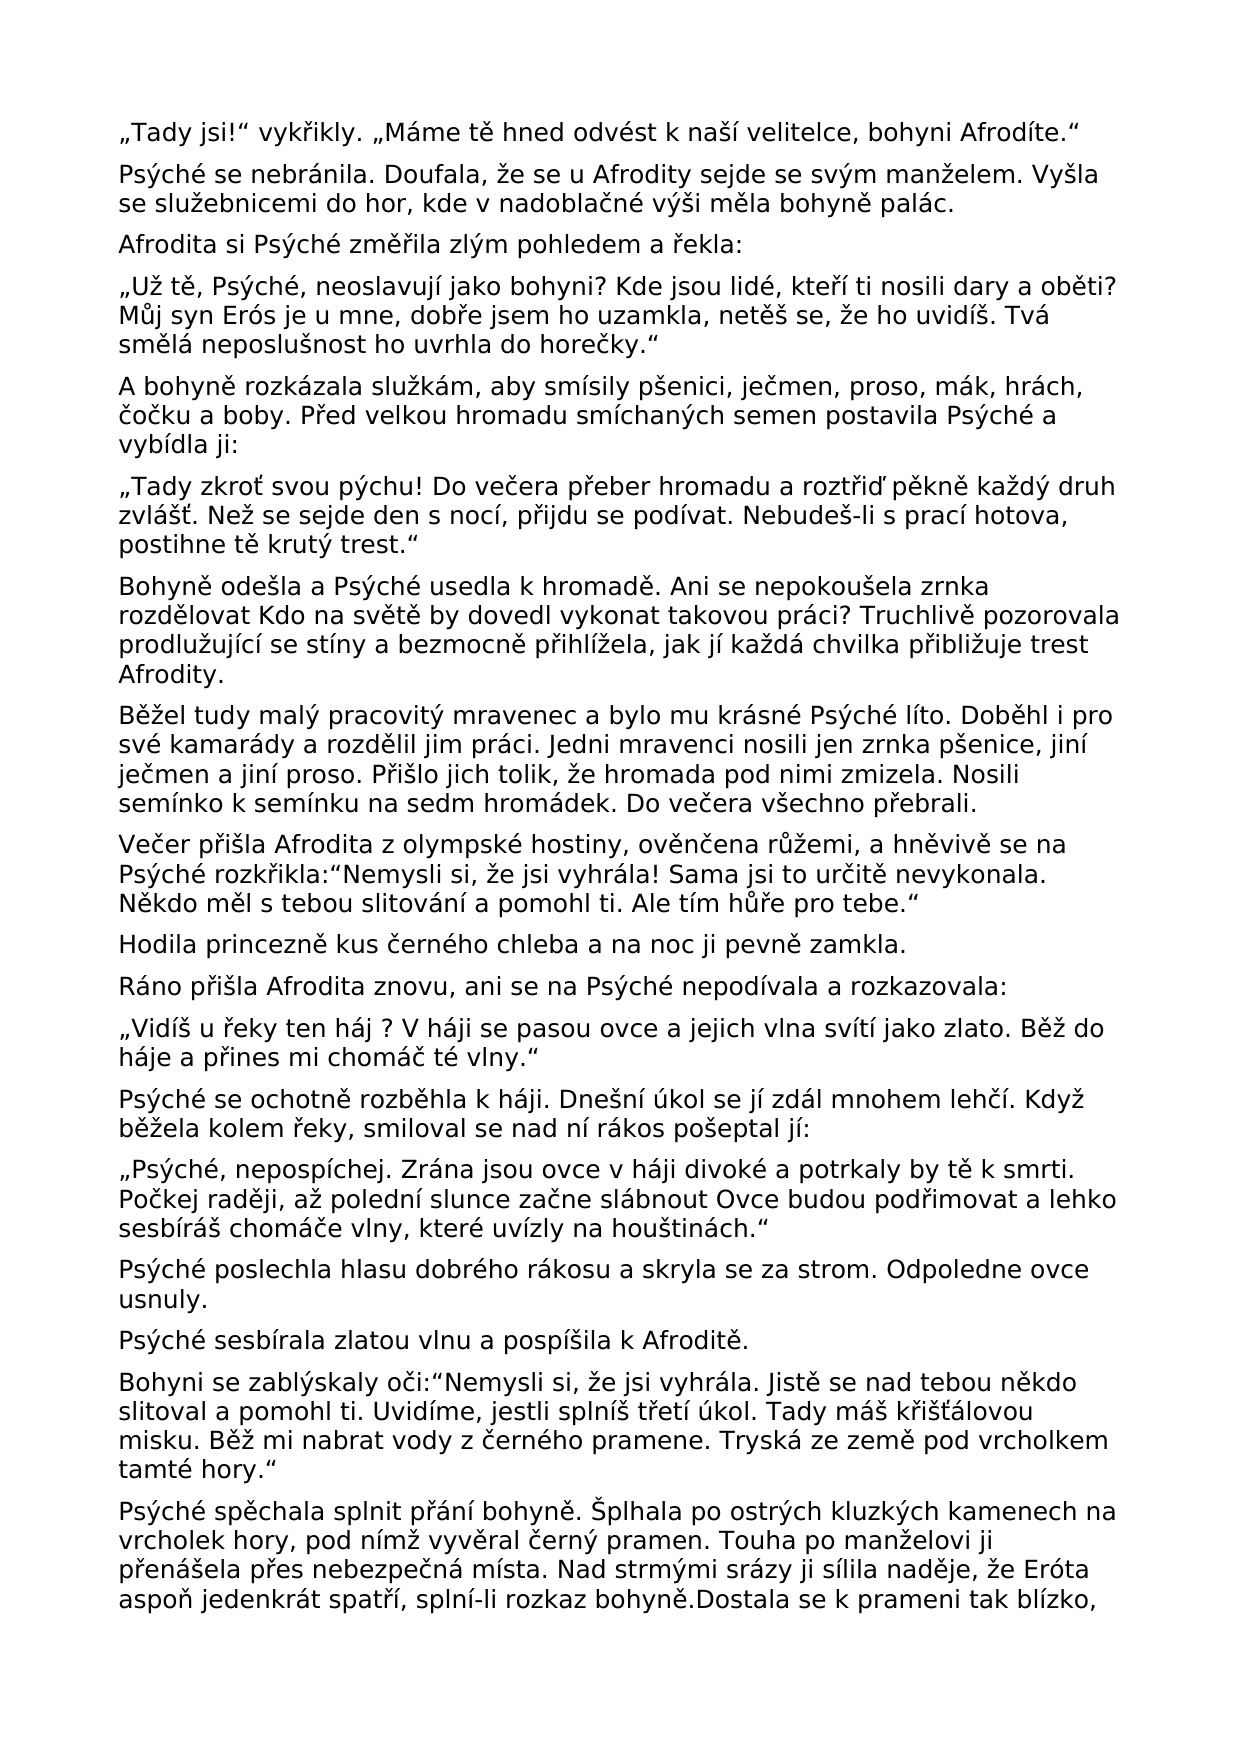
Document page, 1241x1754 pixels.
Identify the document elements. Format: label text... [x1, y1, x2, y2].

text „Tady jsi!“ vykřikly. „Máme tě hned odvést k naší velitelce, bohyni Afrodíte.“ [118, 118, 1122, 147]
text Bohyně odešla a Psýché usedla k hromadě. Ani se nepokoušela zrnka rozdělovat Kdo na světě by dovedl vykonat takovou práci? Truchlivě pozorovala prodlužující se stíny a bezmocně přihlížela, jak jí každá chvilka přibližuje trest Afrodity. [118, 572, 1122, 689]
text Psýché spěchala splnit přání bohyně. Šplhala po ostrých kluzkých kamenech na vrcholek hory, pod nímž vyvěral černý pramen. Touha po manželovi ji přenášela přes nebezpečná místa. Nad strmými srázy ji sílila naděje, že Eróta aspoň jedenkrát spatří, splní-li rozkaz bohyně.Dostala se k prameni tak blízko, [118, 1497, 1122, 1614]
text Psýché se nebránila. Doufala, že se u Afrodity sejde se svým manželem. Vyšla se služebnicemi do hor, kde v nadoblačné výši měla bohyně palác. [118, 160, 1122, 218]
text „Vidíš u řeky ten háj ? V háji se pasou ovce a jejich vlna svítí jako zlato. Běž do háje a přines mi chomáč té vlny.“ [118, 1014, 1122, 1072]
text Hodila princezně kus černého chleba a na noc ji pevně zamkla. [118, 931, 1122, 960]
text Psýché sesbírala zlatou vlnu a pospíšila k Afroditě. [118, 1326, 1122, 1356]
text Afrodita si Psýché změřila zlým pohledem a řekla: [118, 231, 1122, 260]
text Večer přišla Afrodita z olympské hostiny, ověnčena růžemi, a hněvivě se na Psýché rozkřikla:“Nemysli si, že jsi vyhrála! Sama jsi to určitě nevykonala. Někdo měl s tebou slitování a pomohl ti. Ale tím hůře pro tebe.“ [118, 831, 1122, 918]
text „Tady zkroť svou pýchu! Do večera přeber hromadu a roztřiď pěkně každý druh zvlášť. Než se sejde den s nocí, přijdu se podívat. Nebudeš-li s prací hotova, postihne tě krutý trest.“ [118, 472, 1122, 560]
text Ráno přišla Afrodita znovu, ani se na Psýché nepodívala a rozkazovala: [118, 972, 1122, 1001]
text Bohyni se zablýskaly oči:“Nemysli si, že jsi vyhrála. Jistě se nad tebou někdo slitoval a pomohl ti. Uvidíme, jestli splníš třetí úkol. Tady máš křišťálovou misku. Běž mi nabrat vody z černého pramene. Tryská ze země pod vrcholkem tamté hory.“ [118, 1368, 1122, 1485]
text „Psýché, nepospíchej. Zrána jsou ovce v háji divoké a potrkaly by tě k smrti. Počkej raději, až polední slunce začne slábnout Ovce budou podřimovat a lehko sesbíráš chomáče vlny, které uvízly na houštinách.“ [118, 1156, 1122, 1243]
text „Už tě, Psýché, neoslavují jako bohyni? Kde jsou lidé, kteří ti nosili dary a oběti? Můj syn Erós je u mne, dobře jsem ho uzamkla, netěš se, že ho uvidíš. Tvá smělá neposlušnost ho uvrhla do horečky.“ [118, 272, 1122, 360]
text Běžel tudy malý pracovitý mravenec a bylo mu krásné Psýché líto. Doběhl i pro své kamarády a rozdělil jim práci. Jedni mravenci nosili jen zrnka pšenice, jiní ječmen a jiní proso. Přišlo jich tolik, že hromada pod nimi zmizela. Nosili semínko k semínku na sedm hromádek. Do večera všechno přebrali. [118, 701, 1122, 818]
text Psýché se ochotně rozběhla k háji. Dnešní úkol se jí zdál mnohem lehčí. Když běžela kolem řeky, smiloval se nad ní rákos pošeptal jí: [118, 1085, 1122, 1143]
text A bohyně rozkázala služkám, aby smísily pšenici, ječmen, proso, mák, hrách, čočku a boby. Před velkou hromadu smíchaných semen postavila Psýché a vybídla ji: [118, 372, 1122, 460]
text Psýché poslechla hlasu dobrého rákosu a skryla se za strom. Odpoledne ovce usnuly. [118, 1256, 1122, 1314]
